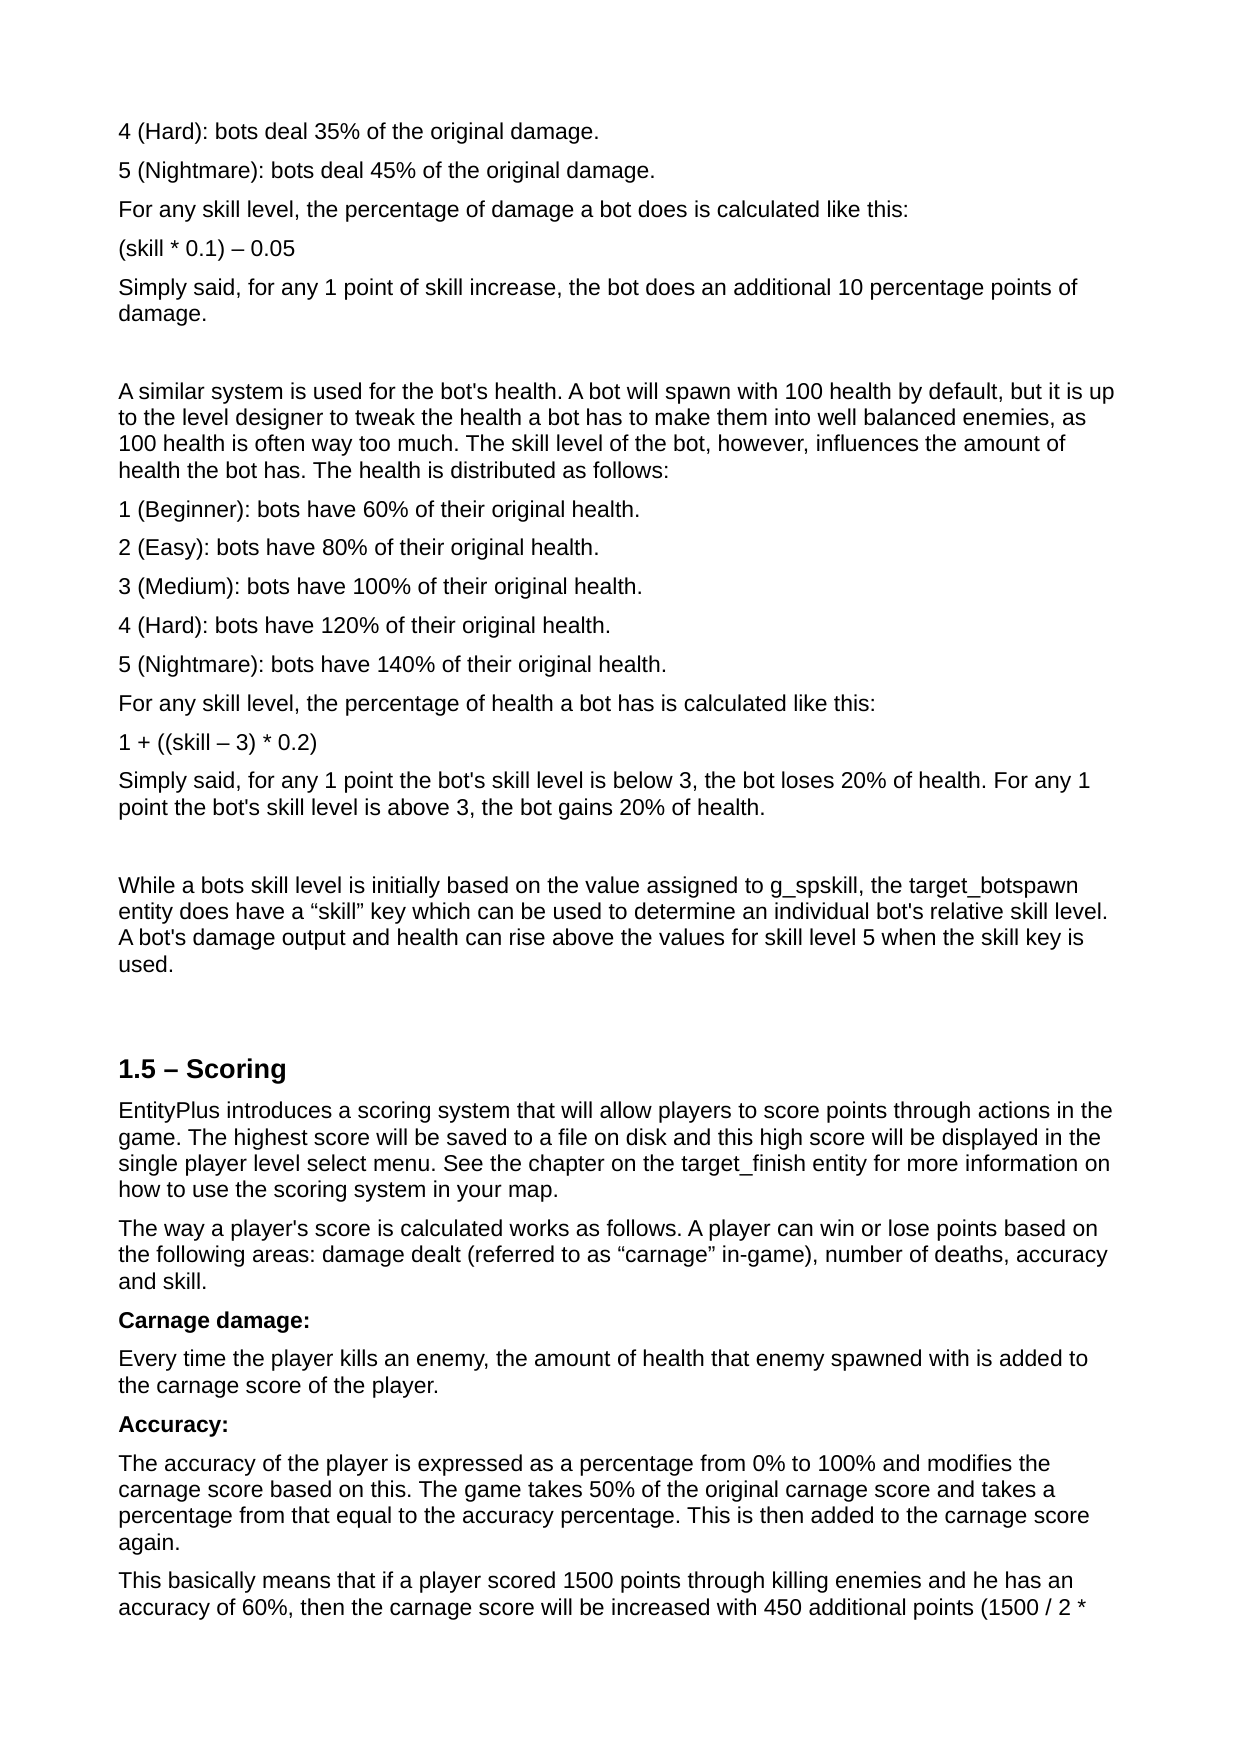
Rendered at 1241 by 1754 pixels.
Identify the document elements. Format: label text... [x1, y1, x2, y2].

text 4 (Hard): bots have 120% of their original health. [118, 612, 1122, 638]
text For any skill level, the percentage of health a bot has is calculated like this: [118, 690, 1122, 716]
text 1 + ((skill – 3) * 0.2) [118, 729, 1122, 755]
text 4 (Hard): bots deal 35% of the original damage. [118, 118, 1122, 144]
text 3 (Medium): bots have 100% of their original health. [118, 573, 1122, 599]
text 5 (Nightmare): bots have 140% of their original health. [118, 651, 1122, 677]
text Every time the player kills an enemy, the amount of health that enemy spawned with is added to the carnage score of the player. [118, 1345, 1122, 1398]
text 2 (Easy): bots have 80% of their original health. [118, 534, 1122, 561]
text The way a player's score is calculated works as follows. A player can win or lose points based on the following areas: damage dealt (referred to as “carnage” in-game), number of deaths, accuracy and skill. [118, 1215, 1122, 1294]
text 1 (Beginner): bots have 60% of their original health. [118, 496, 1122, 522]
text The accuracy of the player is expressed as a percentage from 0% to 100% and modifies the carnage score based on this. The game takes 50% of the original carnage score and takes a percentage from that equal to the accuracy percentage. This is then added to the carnage score again. [118, 1449, 1122, 1555]
subtitle 1.5 – Scoring [118, 1053, 1122, 1084]
text (skill * 0.1) – 0.05 [118, 235, 1122, 261]
text While a bots skill level is initially based on the value assigned to g_spskill, the target_botspawn entity does have a “skill” key which can be used to determine an individual bot's relative skill level. A bot's damage output and health can rise above the values for skill level 5 when the skill key is used. [118, 872, 1122, 977]
text 5 (Nightmare): bots deal 45% of the original damage. [118, 157, 1122, 183]
text Accuracy: [118, 1411, 1122, 1437]
text Carnage damage: [118, 1307, 1122, 1333]
text EntityPlus introduces a scoring system that will allow players to score points through actions in the game. The highest score will be saved to a file on disk and this high score will be displayed in the single player level select menu. See the chapter on the target_finish entity for more information on how to use the scoring system in your map. [118, 1097, 1122, 1202]
text For any skill level, the percentage of damage a bot does is calculated like this: [118, 196, 1122, 222]
text This basically means that if a player scored 1500 points through killing enemies and he has an accuracy of 60%, then the carnage score will be increased with 450 additional points (1500 / 2 * [118, 1567, 1122, 1620]
text Simply said, for any 1 point of skill increase, the bot does an additional 10 percentage points of damage. [118, 273, 1122, 326]
text A similar system is used for the bot's health. A bot will spawn with 100 health by default, but it is up to the level designer to tweak the health a bot has to make them into well balanced enemies, as 100 health is often way too much. The skill level of the bot, however, influences the amount of health the bot has. The health is distributed as follows: [118, 378, 1122, 483]
text Simply said, for any 1 point the bot's skill level is below 3, the bot loses 20% of health. For any 1 point the bot's skill level is above 3, the bot gains 20% of health. [118, 767, 1122, 820]
